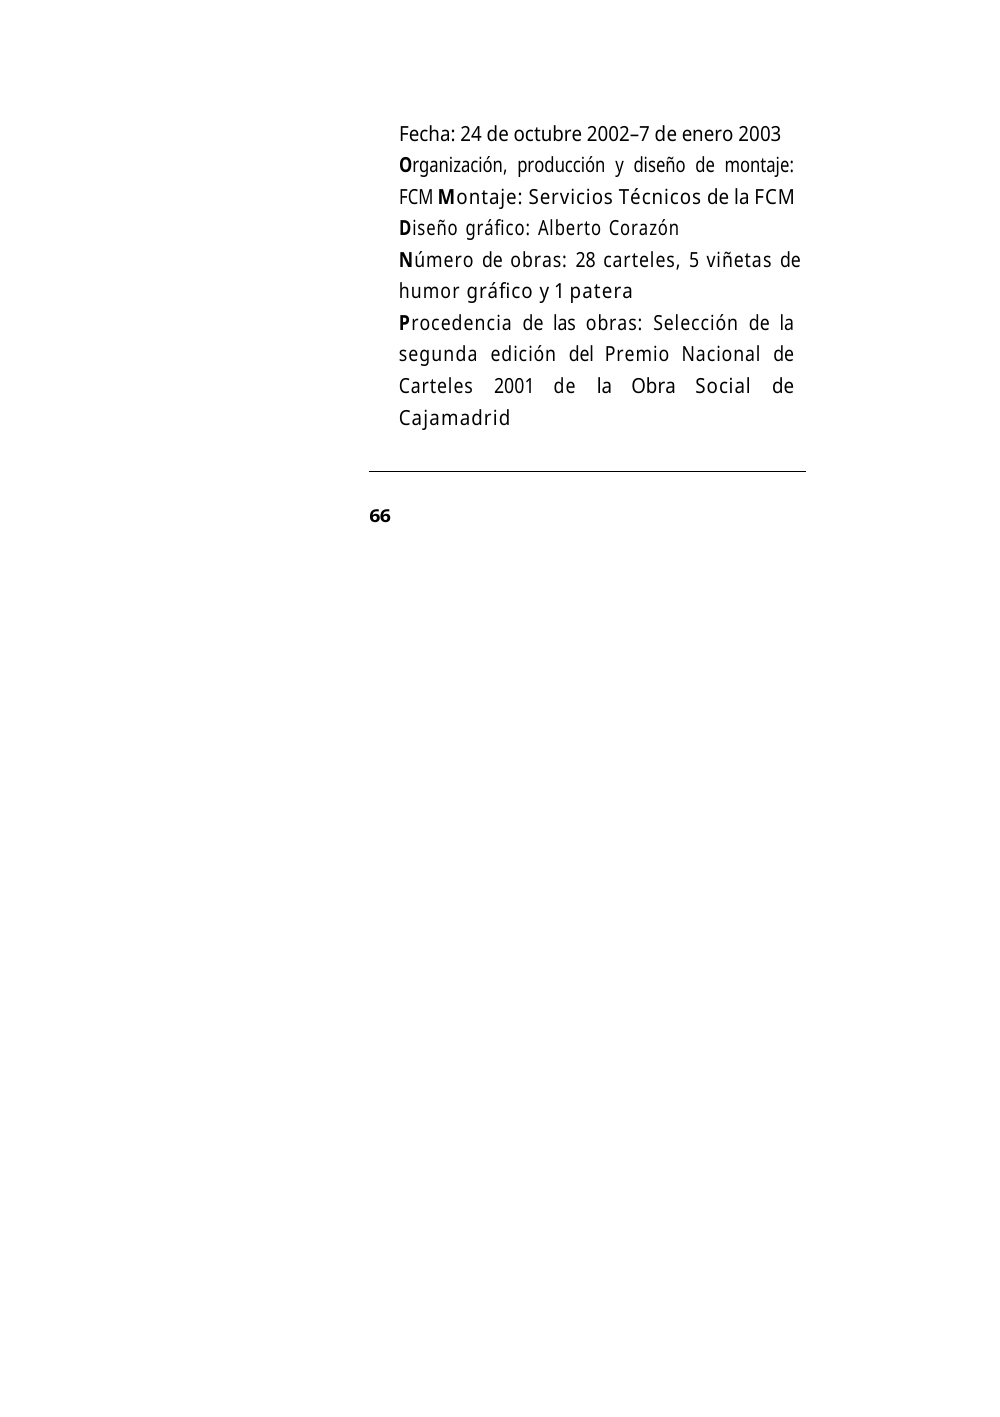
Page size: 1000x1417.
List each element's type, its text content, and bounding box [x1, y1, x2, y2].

text Fecha: 24 de octubre 2002–7 de enero 2003 Organización, producción y diseño de montaje: FCM Montaje: Servicios Técnicos de la FCM [399, 119, 807, 210]
text 66 [369, 503, 971, 527]
text Diseño gráfico: Alberto Corazón [399, 213, 971, 242]
text Número de obras: 28 carteles, 5 viñetas de humor gráfico y 1 patera [398, 245, 801, 305]
text Procedencia de las obras: Selección de la segunda edición del Premio Nacional de Carteles 2001 de la Obra Social de Cajamadrid [398, 308, 794, 431]
